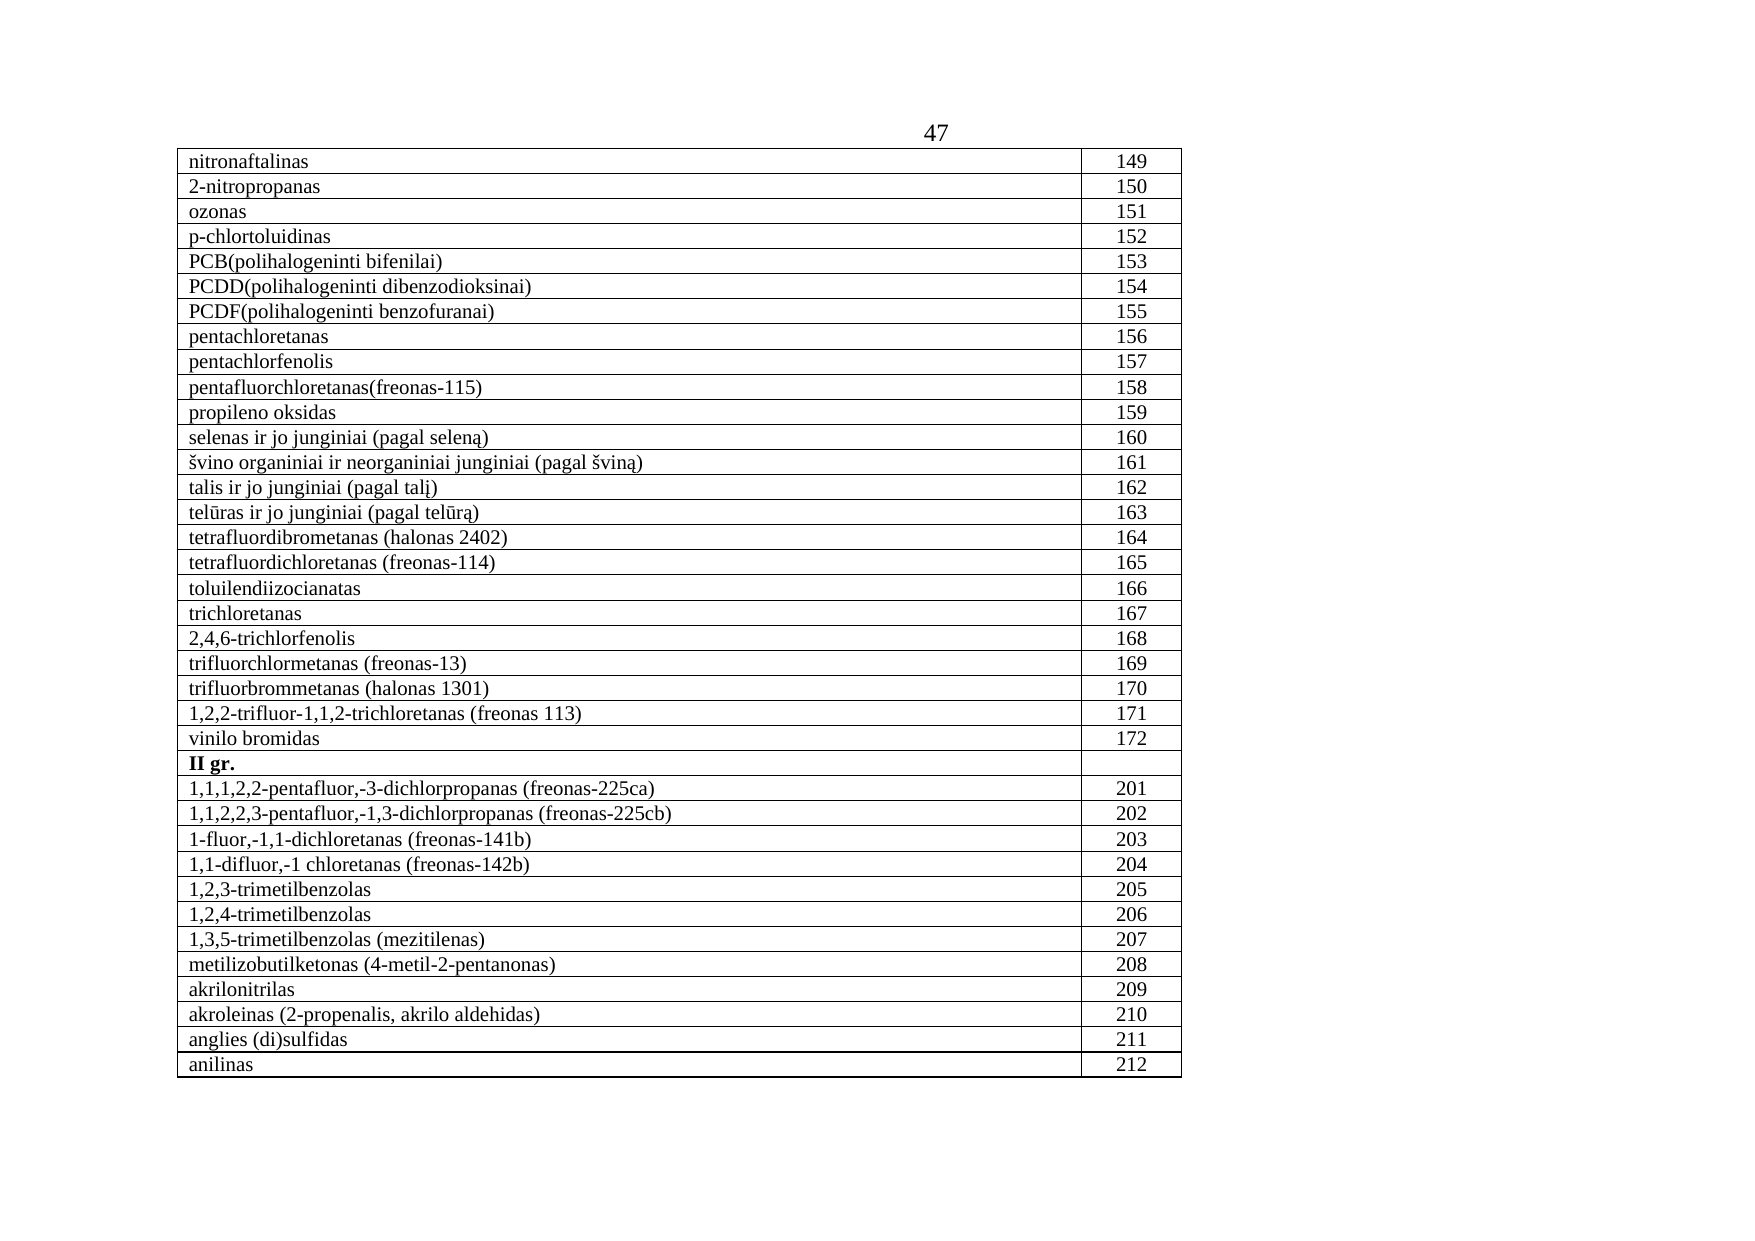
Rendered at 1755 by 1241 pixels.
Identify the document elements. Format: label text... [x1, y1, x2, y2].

table_cell akrilonitrilas [178, 977, 1081, 1001]
table_cell 155 [1082, 299, 1181, 323]
table_cell 171 [1082, 701, 1181, 725]
table_cell PCDF(polihalogeninti benzofuranai) [178, 299, 1081, 323]
table_cell trichloretanas [178, 601, 1081, 624]
table_cell 165 [1082, 550, 1181, 574]
table_cell 206 [1082, 902, 1181, 926]
table_cell 201 [1082, 776, 1181, 800]
table_cell 207 [1082, 927, 1181, 951]
table_cell 212 [1082, 1053, 1181, 1076]
table_cell anilinas [178, 1053, 1081, 1076]
table_cell II gr. [178, 751, 1081, 775]
table_cell 154 [1082, 274, 1181, 298]
table_cell 2-nitropropanas [178, 174, 1081, 198]
table_cell telūras ir jo junginiai (pagal telūrą) [178, 500, 1081, 524]
table_cell 160 [1082, 425, 1181, 449]
table_cell 163 [1082, 500, 1181, 524]
table_cell vinilo bromidas [178, 726, 1081, 750]
table_cell 164 [1082, 525, 1181, 549]
table_cell pentafluorchloretanas(freonas-115) [178, 375, 1081, 399]
table_cell 168 [1082, 626, 1181, 650]
table_cell pentachlorfenolis [178, 350, 1081, 373]
table_cell 205 [1082, 877, 1181, 901]
table_cell 1-fluor,-1,1-dichloretanas (freonas-141b) [178, 826, 1081, 851]
table_cell 1,1,1,2,2-pentafluor,-3-dichlorpropanas (freonas-225ca) [178, 776, 1081, 800]
table_cell propileno oksidas [178, 400, 1081, 424]
table_cell 158 [1082, 375, 1181, 399]
table_cell trifluorchlormetanas (freonas-13) [178, 651, 1081, 675]
table_cell akroleinas (2-propenalis, akrilo aldehidas) [178, 1002, 1081, 1026]
table_cell tetrafluordichloretanas (freonas-114) [178, 550, 1081, 574]
table_cell metilizobutilketonas (4-metil-2-pentanonas) [178, 952, 1081, 976]
table_cell pentachloretanas [178, 324, 1081, 348]
table_cell 150 [1082, 174, 1181, 198]
table_cell 1,1,2,2,3-pentafluor,-1,3-dichlorpropanas (freonas-225cb) [178, 801, 1081, 825]
table_cell švino organiniai ir neorganiniai junginiai (pagal šviną) [178, 450, 1081, 474]
table_cell anglies (di)sulfidas [178, 1027, 1081, 1051]
table_cell 211 [1082, 1027, 1181, 1051]
table_cell [1082, 751, 1181, 775]
table_cell nitronaftalinas [178, 149, 1081, 173]
table_cell 1,2,4-trimetilbenzolas [178, 902, 1081, 926]
table_cell 1,1-difluor,-1 chloretanas (freonas-142b) [178, 852, 1081, 876]
table_cell 210 [1082, 1002, 1181, 1026]
table_cell 152 [1082, 224, 1181, 248]
table_cell 157 [1082, 350, 1181, 373]
table_cell 1,3,5-trimetilbenzolas (mezitilenas) [178, 927, 1081, 951]
table_cell 153 [1082, 249, 1181, 273]
table_cell 156 [1082, 324, 1181, 348]
table_cell ozonas [178, 199, 1081, 223]
table_cell 159 [1082, 400, 1181, 424]
table_cell 203 [1082, 826, 1181, 851]
table_cell talis ir jo junginiai (pagal talį) [178, 475, 1081, 499]
table_cell 161 [1082, 450, 1181, 474]
table_cell 167 [1082, 601, 1181, 624]
table_cell 209 [1082, 977, 1181, 1001]
table_cell 1,2,3-trimetilbenzolas [178, 877, 1081, 901]
table_cell 151 [1082, 199, 1181, 223]
table_cell tetrafluordibrometanas (halonas 2402) [178, 525, 1081, 549]
table_cell 169 [1082, 651, 1181, 675]
table_cell 208 [1082, 952, 1181, 976]
table_cell PCB(polihalogeninti bifenilai) [178, 249, 1081, 273]
table_cell 1,2,2-trifluor-1,1,2-trichloretanas (freonas 113) [178, 701, 1081, 725]
table_cell 204 [1082, 852, 1181, 876]
table_cell 172 [1082, 726, 1181, 750]
table_cell selenas ir jo junginiai (pagal seleną) [178, 425, 1081, 449]
table_cell 2,4,6-trichlorfenolis [178, 626, 1081, 650]
table_cell 166 [1082, 575, 1181, 599]
table_cell 170 [1082, 676, 1181, 700]
table_cell toluilendiizocianatas [178, 575, 1081, 599]
table_cell 149 [1082, 149, 1181, 173]
table_cell 162 [1082, 475, 1181, 499]
table_cell trifluorbrommetanas (halonas 1301) [178, 676, 1081, 700]
table_cell PCDD(polihalogeninti dibenzodioksinai) [178, 274, 1081, 298]
table_cell p-chlortoluidinas [178, 224, 1081, 248]
table_cell 202 [1082, 801, 1181, 825]
